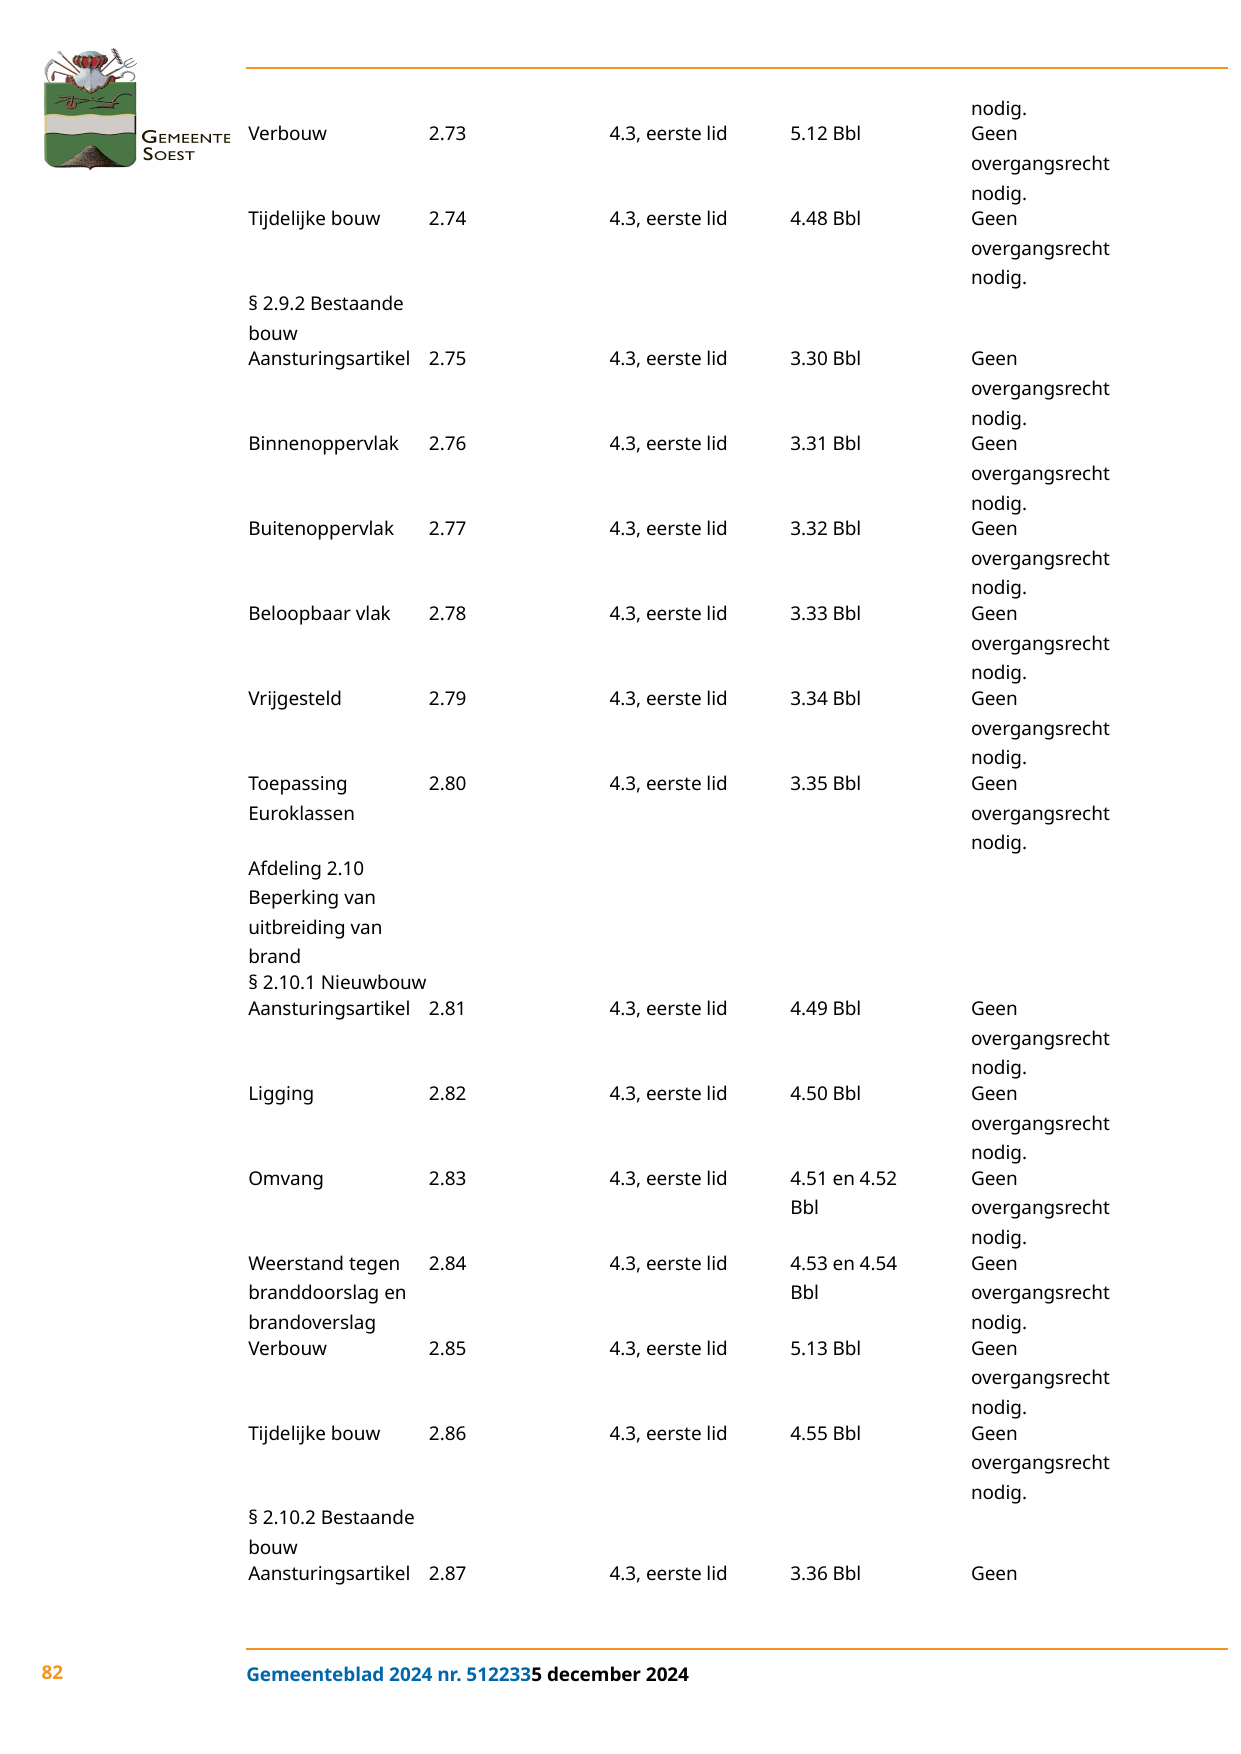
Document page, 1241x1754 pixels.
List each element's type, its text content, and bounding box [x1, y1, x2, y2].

table_cell 4.49 Bbl [790, 995, 971, 1080]
table_cell 2.78 [429, 600, 609, 685]
table_cell 2.82 [429, 1080, 609, 1165]
table_cell Toepassing Euroklassen [248, 770, 429, 855]
table_cell Aansturingsartikel [248, 346, 429, 431]
table_cell Tijdelijke bouw [248, 1420, 429, 1504]
table_cell 4.3, eerste lid [609, 995, 790, 1080]
table_cell Geen overgangsrecht nodig. [971, 1420, 1152, 1504]
table_cell - [609, 95, 790, 121]
table_cell 4.51 en 4.52 Bbl [790, 1165, 971, 1250]
table_cell [609, 290, 790, 346]
table_cell 3.33 Bbl [790, 600, 971, 685]
table_cell 4.3, eerste lid [609, 205, 790, 290]
table_cell 4.3, eerste lid [609, 1335, 790, 1420]
table_cell [971, 970, 1152, 995]
table_cell 4.3, eerste lid [609, 1165, 790, 1250]
table_cell § 2.10.2 Bestaande bouw [248, 1505, 429, 1560]
table_cell Weerstand tegen branddoorslag en brandoverslag [248, 1250, 429, 1335]
table_cell Geen overgangsrecht nodig. [971, 515, 1152, 600]
table_cell Geen overgangsrecht nodig. [971, 121, 1152, 205]
table_cell Geen overgangsrecht nodig. [971, 600, 1152, 685]
table_cell Geen overgangsrecht nodig. [971, 1165, 1152, 1250]
table_cell 4.3, eerste lid [609, 1080, 790, 1165]
table_cell Geen overgangsrecht nodig. [971, 1250, 1152, 1335]
table_cell Ligging [248, 1080, 429, 1165]
table_cell 4.3, eerste lid [609, 346, 790, 431]
table_cell 3.34 Bbl [790, 685, 971, 770]
table_cell 2.83 [429, 1165, 609, 1250]
table_cell Verbouw [248, 121, 429, 205]
table_cell 2.80 [429, 770, 609, 855]
table_cell 2.81 [429, 995, 609, 1080]
table_cell Omvang [248, 1165, 429, 1250]
table_cell Geen overgangsrecht nodig. [971, 995, 1152, 1080]
table_cell Geen overgangsrecht nodig. [971, 205, 1152, 290]
table_cell § 2.10.1 Nieuwbouw [248, 970, 429, 995]
table_cell Geen overgangsrecht nodig. [971, 1335, 1152, 1420]
table_cell 4.50 Bbl [790, 1080, 971, 1165]
table_cell 4.3, eerste lid [609, 685, 790, 770]
table_cell 4.3, eerste lid [609, 1560, 790, 1586]
table_cell 5.12 Bbl [790, 121, 971, 205]
table_cell 2.76 [429, 431, 609, 515]
table_cell [429, 1505, 609, 1560]
table_cell [429, 855, 609, 969]
table_cell 3.36 Bbl [790, 1560, 971, 1586]
table_cell 2.75 [429, 346, 609, 431]
table_cell Geen overgangsrecht nodig. [971, 770, 1152, 855]
table_cell [971, 290, 1152, 346]
table_cell Geen [971, 1560, 1152, 1586]
table_cell Geen overgangsrecht nodig. [971, 685, 1152, 770]
table_cell [790, 970, 971, 995]
table_cell 4.3, eerste lid [609, 121, 790, 205]
table_cell 2.73 [429, 121, 609, 205]
table_cell Tijdelijke bouw [248, 205, 429, 290]
table_cell Beloopbaar vlak [248, 600, 429, 685]
table_cell 4.3, eerste lid [609, 600, 790, 685]
table_cell 3.32 Bbl [790, 515, 971, 600]
table_cell [790, 290, 971, 346]
table_cell 3.30 Bbl [790, 346, 971, 431]
table_cell 3.31 Bbl [790, 431, 971, 515]
table_cell - [790, 95, 971, 121]
table_cell [429, 970, 609, 995]
table_cell 5.13 Bbl [790, 1335, 971, 1420]
table_cell 4.55 Bbl [790, 1420, 971, 1504]
table_cell 4.3, eerste lid [609, 1420, 790, 1504]
table_cell [609, 970, 790, 995]
table_cell Geen overgangsrecht nodig. [971, 346, 1152, 431]
picture [41, 47, 231, 172]
table_cell 2.74 [429, 205, 609, 290]
table_cell [248, 95, 429, 121]
table_cell Geen overgangsrecht nodig. [971, 431, 1152, 515]
table_cell 2.79 [429, 685, 609, 770]
table_cell [790, 1505, 971, 1560]
table_cell [971, 855, 1152, 969]
table_cell 2.85 [429, 1335, 609, 1420]
table_cell 2.84 [429, 1250, 609, 1335]
table_cell Afdeling 2.10 Beperking van uitbreiding van brand [248, 855, 429, 969]
table_cell [429, 290, 609, 346]
table_cell 4.3, eerste lid [609, 770, 790, 855]
table_cell 4.3, eerste lid [609, 515, 790, 600]
table_cell § 2.9.2 Bestaande bouw [248, 290, 429, 346]
table_cell Buitenoppervlak [248, 515, 429, 600]
table_cell Binnenoppervlak [248, 431, 429, 515]
table_cell 4.53 en 4.54 Bbl [790, 1250, 971, 1335]
table_cell [971, 1505, 1152, 1560]
table_cell 4.48 Bbl [790, 205, 971, 290]
table_cell 4.3, eerste lid [609, 431, 790, 515]
table_cell Geen overgangsrecht nodig. [971, 1080, 1152, 1165]
table_cell [609, 1505, 790, 1560]
table_cell [429, 95, 609, 121]
table_cell Vrijgesteld [248, 685, 429, 770]
table_cell Aansturingsartikel [248, 995, 429, 1080]
table_cell [790, 855, 971, 969]
table_cell 4.3, eerste lid [609, 1250, 790, 1335]
table_cell 2.87 [429, 1560, 609, 1586]
table_cell Verbouw [248, 1335, 429, 1420]
table_cell [609, 855, 790, 969]
table_cell Aansturingsartikel [248, 1560, 429, 1586]
table_cell nodig. [971, 95, 1152, 121]
table_cell 2.77 [429, 515, 609, 600]
table_cell 2.86 [429, 1420, 609, 1504]
table_cell 3.35 Bbl [790, 770, 971, 855]
